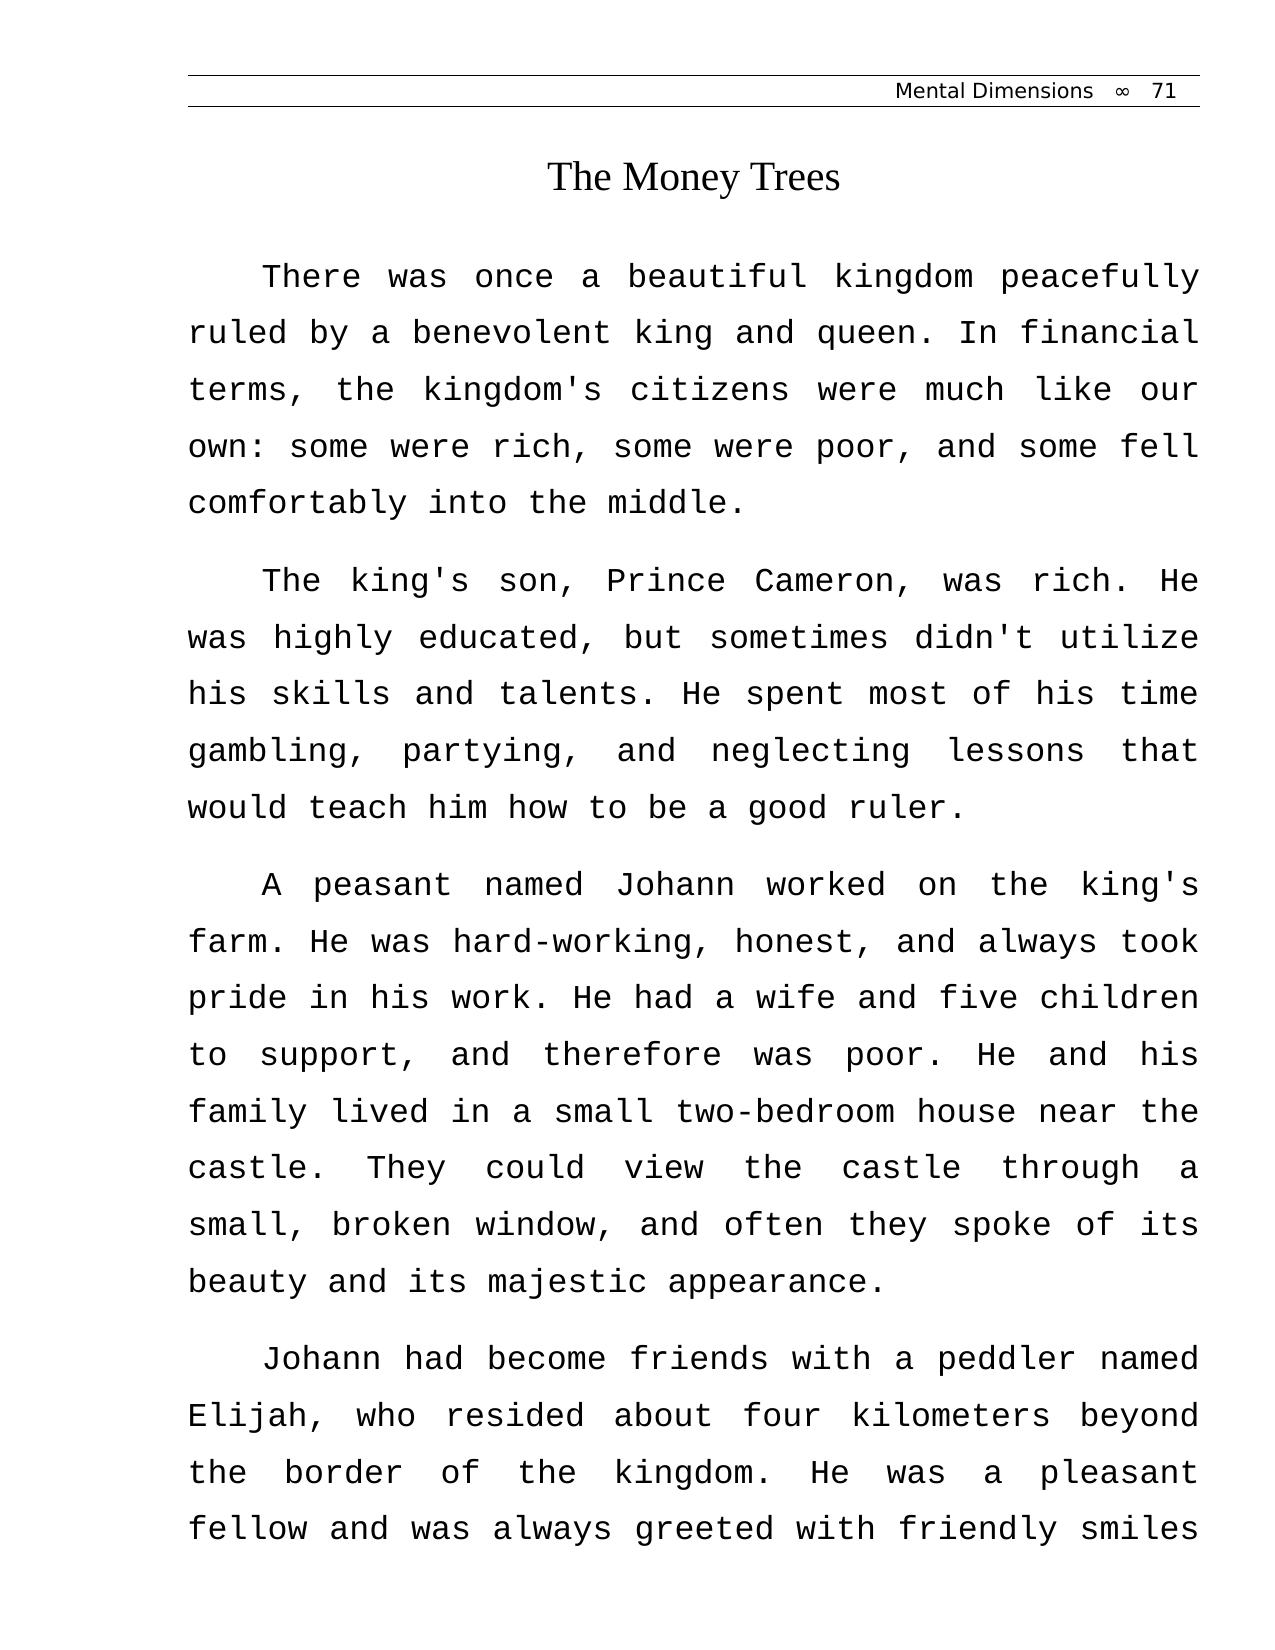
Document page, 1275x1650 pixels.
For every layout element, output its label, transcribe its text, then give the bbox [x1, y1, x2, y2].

title The Money Trees [187, 152, 1200, 199]
text Johann had become friends with a peddler named Elijah, who resided about four kilometers beyond the border of the kingdom. He was a pleasant fellow and was always greeted with friendly smiles [187, 1342, 1200, 1550]
text There was once a beautiful kingdom peacefully ruled by a benevolent king and queen. In financial terms, the kingdom's citizens were much like our own: some were rich, some were poor, and some fell comfortably into the middle. [187, 259, 1200, 524]
text The king's son, Prince Cameron, was rich. He was highly educated, but sometimes didn't utilize his skills and talents. He spent most of his time gambling, partying, and neglecting lessons that would teach him how to be a good ruler. [187, 564, 1200, 828]
text A peasant named Johann worked on the king's farm. He was hard-working, honest, and always took pride in his work. He had a wife and five children to support, and therefore was poor. He and his family lived in a small two-bedroom house near the castle. They could view the castle through a small, broken window, and often they spoke of its beauty and its majestic appearance. [187, 868, 1200, 1302]
